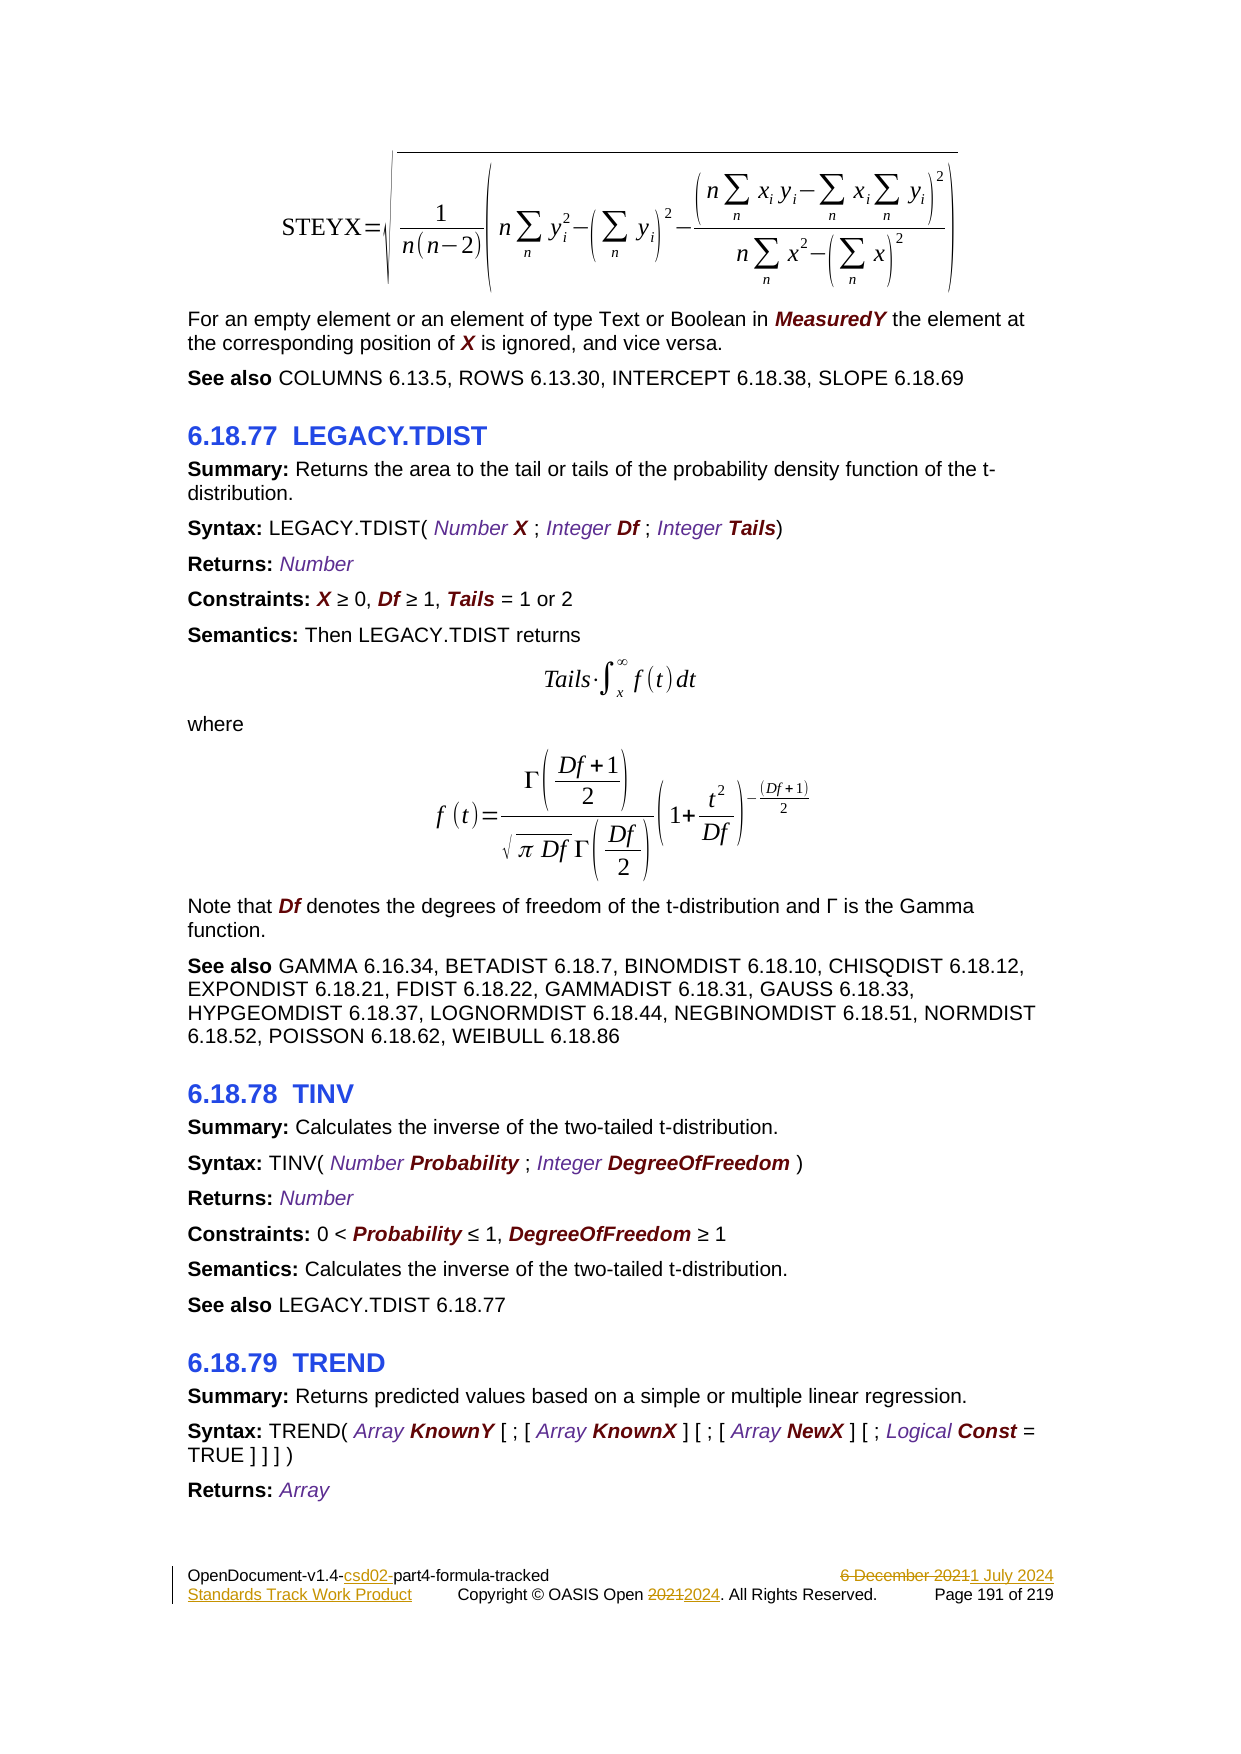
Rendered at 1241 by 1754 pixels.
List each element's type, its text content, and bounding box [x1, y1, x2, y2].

subtitle LEGACY.TDIST [187, 421, 1053, 451]
text Returns: Number [187, 1187, 1053, 1210]
text Syntax: TREND( Array KnownY [ ; [ Array KnownX ] [ ; [ Array NewX ] [ ; Logical Const = TRUE ] ] ] ) [187, 1420, 1053, 1467]
text Summary: Returns predicted values based on a simple or multiple linear regression. [187, 1384, 1053, 1408]
text For an empty element or an element of type Text or Boolean in MeasuredY the element at the corresponding position of X is ignored, and vice versa. [187, 308, 1053, 355]
text See also COLUMNS 6.13.5, ROWS 6.13.30, INTERCEPT 6.18.38, SLOPE 6.18.69 [187, 367, 1053, 390]
text Returns: Array [187, 1479, 1053, 1502]
subtitle TINV [187, 1079, 1053, 1109]
text Semantics: Then LEGACY.TDIST returns [187, 623, 1053, 647]
text See also GAMMA 6.16.34, BETADIST 6.18.7, BINOMDIST 6.18.10, CHISQDIST 6.18.12, EXPONDIST 6.18.21, FDIST 6.18.22, GAMMADIST 6.18.31, GAUSS 6.18.33, HYPGEOMDIST 6.18.37, LOGNORMDIST 6.18.44, NEGBINOMDIST 6.18.51, NORMDIST 6.18.52, POISSON 6.18.62, WEIBULL 6.18.86 [187, 954, 1053, 1048]
text Semantics: Calculates the inverse of the two-tailed t-distribution. [187, 1258, 1053, 1281]
text See also LEGACY.TDIST 6.18.77 [187, 1293, 1053, 1317]
text Returns: Number [187, 552, 1053, 576]
text where [187, 713, 1053, 736]
text Constraints: 0 < Probability ≤ 1, DegreeOfFreedom ≥ 1 [187, 1222, 1053, 1246]
text Syntax: LEGACY.TDIST( Number X ; Integer Df ; Integer Tails) [187, 517, 1053, 540]
text Summary: Returns the area to the tail or tails of the probability density function of the t-distribution. [187, 457, 1053, 504]
text Syntax: TINV( Number Probability ; Integer DegreeOfFreedom ) [187, 1151, 1053, 1174]
subtitle TREND [187, 1348, 1053, 1378]
text Summary: Calculates the inverse of the two-tailed t-distribution. [187, 1115, 1053, 1139]
text Constraints: X ≥ 0, Df ≥ 1, Tails = 1 or 2 [187, 588, 1053, 611]
text Note that Df denotes the degrees of freedom of the t-distribution and Γ is the Gamma function. [187, 895, 1053, 942]
